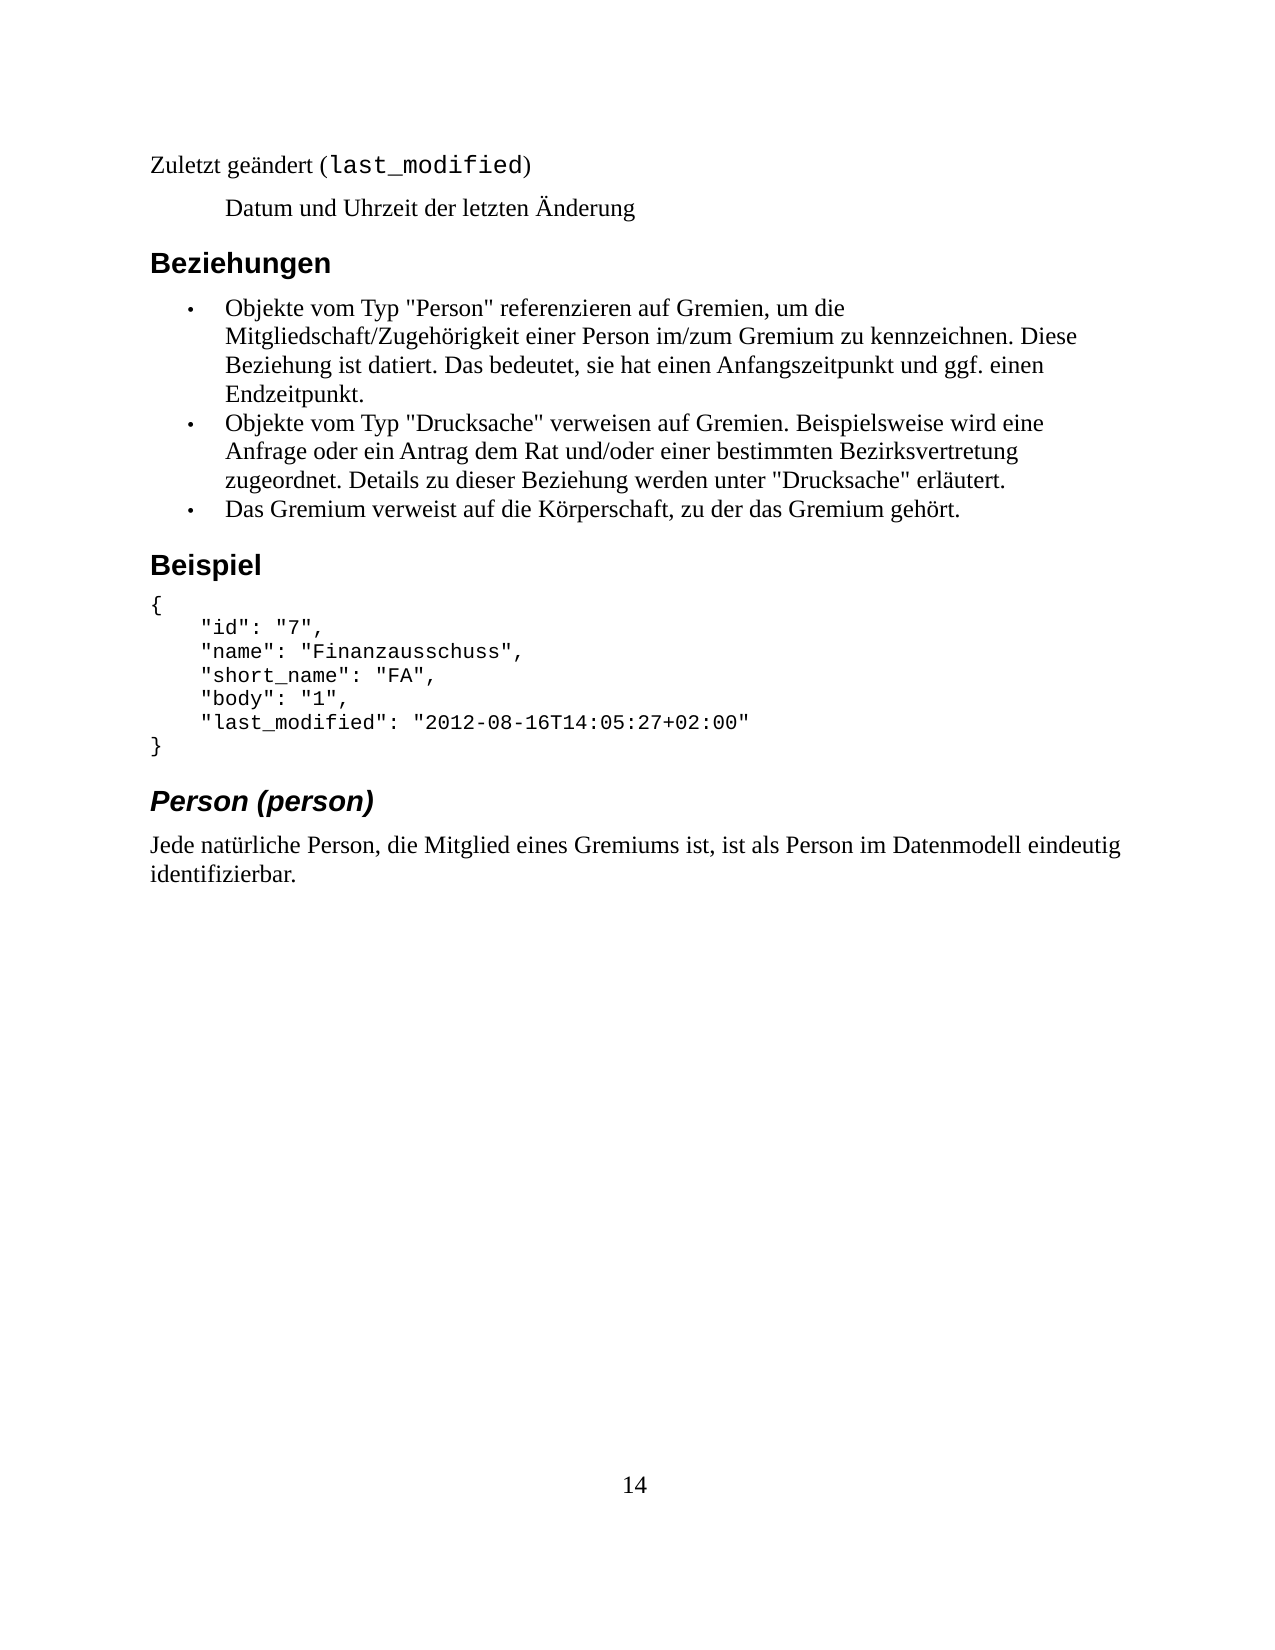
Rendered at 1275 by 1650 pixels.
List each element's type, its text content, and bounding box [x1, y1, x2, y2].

text "body": "1", [150, 688, 1125, 712]
text "last_modified": "2012-08-16T14:05:27+02:00" [150, 712, 1125, 736]
text "id": "7", [150, 617, 1125, 641]
text { [150, 594, 1125, 617]
text } [150, 736, 1125, 759]
text Datum und Uhrzeit der letzten Änderung [225, 193, 1125, 222]
list Das Gremium verweist auf die Körperschaft, zu der das Gremium gehört. [187, 494, 1125, 523]
subtitle Beziehungen [150, 247, 1125, 280]
text Jede natürliche Person, die Mitglied eines Gremiums ist, ist als Person im Datenmodell eindeutig identifizierbar. [150, 830, 1125, 888]
list Objekte vom Typ "Person" referenzieren auf Gremien, um die Mitgliedschaft/Zugehörigkeit einer Person im/zum Gremium zu kennzeichnen. Diese Beziehung ist datiert. Das bedeutet, sie hat einen Anfangszeitpunkt und ggf. einen Endzeitpunkt. [187, 293, 1125, 408]
text Zuletzt geändert (last_modified) [150, 150, 1125, 181]
list Objekte vom Typ "Drucksache" verweisen auf Gremien. Beispielsweise wird eine Anfrage oder ein Antrag dem Rat und/oder einer bestimmten Bezirksvertretung zugeordnet. Details zu dieser Beziehung werden unter "Drucksache" erläutert. [187, 408, 1125, 494]
text "short_name": "FA", [150, 664, 1125, 688]
subtitle Beispiel [150, 548, 1125, 581]
text "name": "Finanzausschuss", [150, 641, 1125, 664]
subtitle Person (person) [150, 784, 1125, 818]
